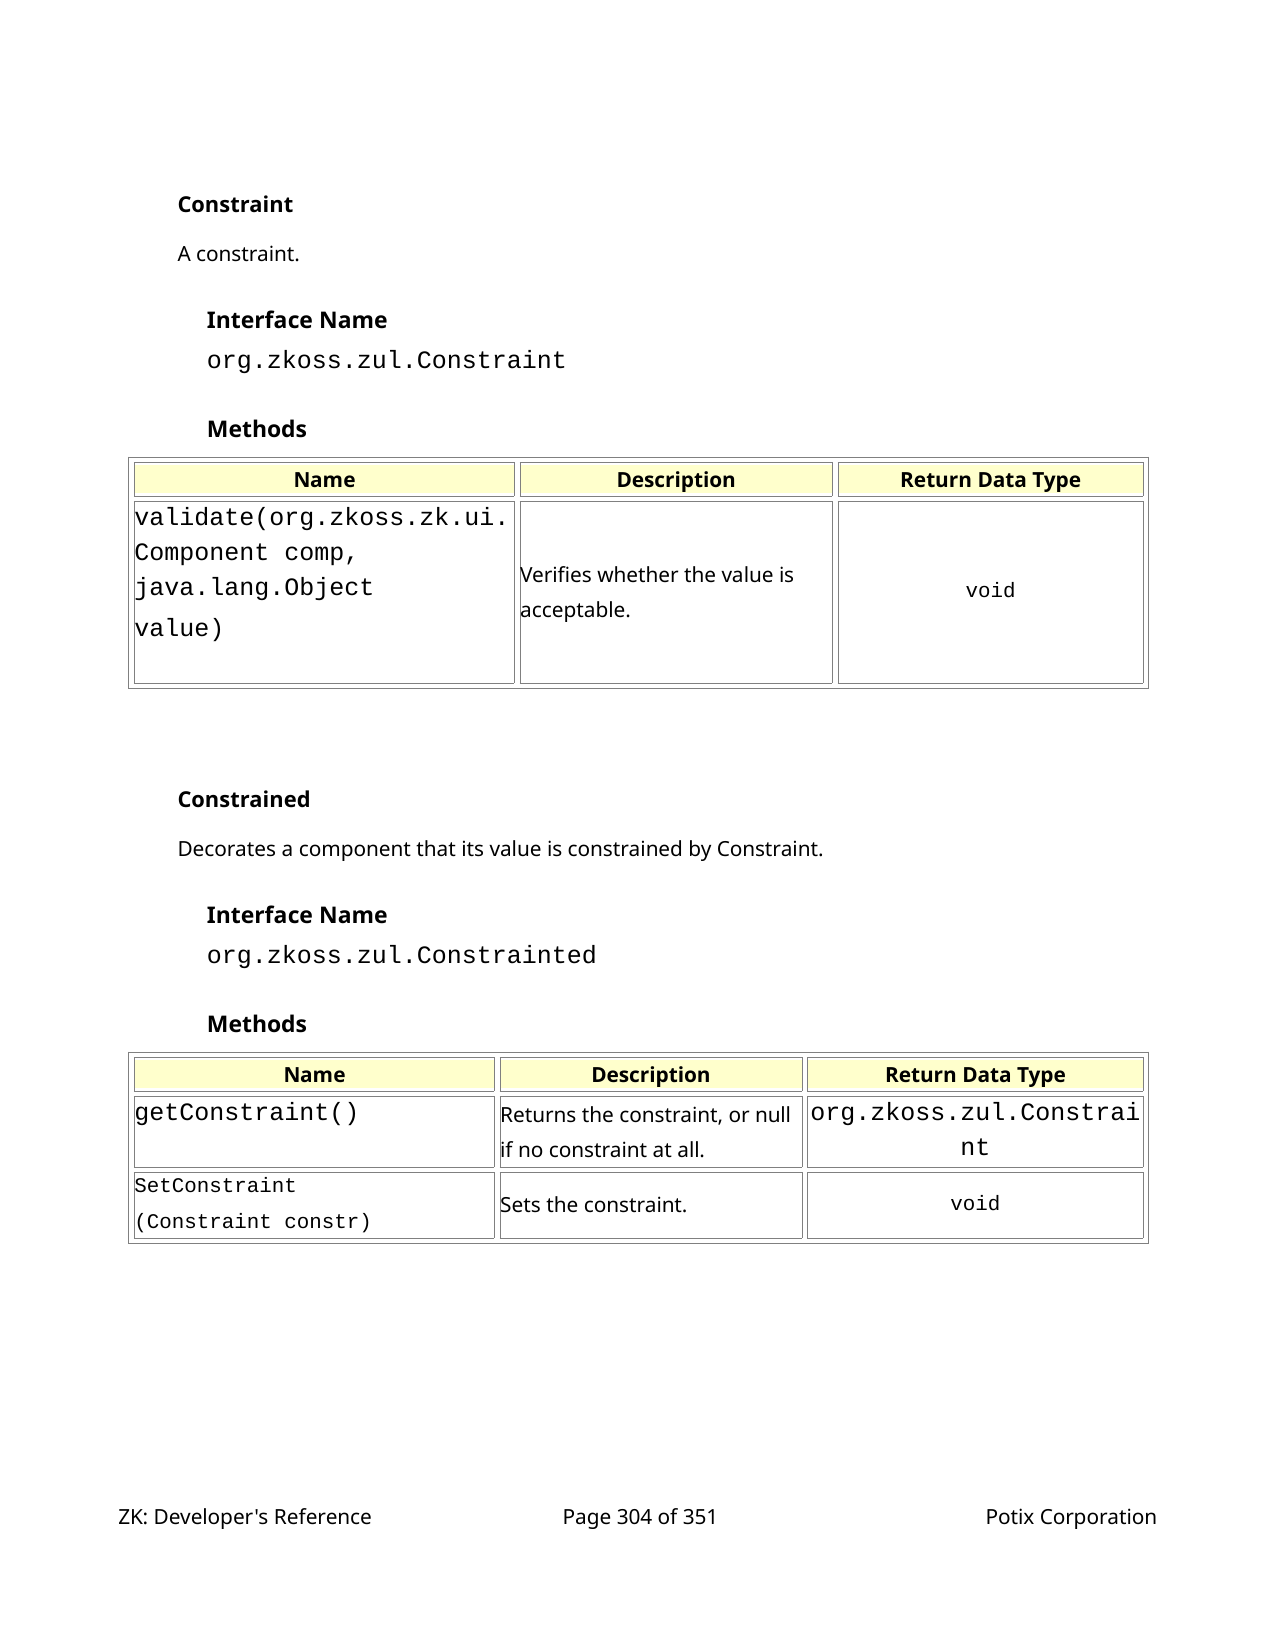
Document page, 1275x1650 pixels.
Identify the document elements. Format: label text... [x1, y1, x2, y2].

table_cell SetConstraint (Constraint constr) [131, 1167, 497, 1237]
subtitle Constrained [177, 784, 1157, 814]
table_header Description [497, 1053, 804, 1091]
table_cell Verifies whether the value is acceptable. [517, 496, 835, 683]
table_cell Returns the constraint, or null if no constraint at all. [497, 1091, 804, 1167]
table_header Return Data Type [835, 458, 1146, 496]
table_cell org.zkoss.zul.Constraint [805, 1091, 1146, 1167]
text A constraint. [177, 239, 1157, 268]
table_cell validate(org.zkoss.zk.ui.Component comp, java.lang.Object value) [131, 496, 517, 683]
subtitle Interface Name [207, 304, 1157, 336]
table_cell getConstraint() [131, 1091, 497, 1167]
text Decorates a component that its value is constrained by Constraint. [177, 834, 1157, 863]
subtitle Methods [207, 413, 1157, 444]
table_cell Sets the constraint. [497, 1167, 804, 1237]
table_header Name [131, 458, 517, 496]
text org.zkoss.zul.Constraint [207, 348, 1157, 376]
subtitle Constraint [177, 189, 1157, 219]
subtitle Methods [207, 1008, 1157, 1039]
table_cell void [805, 1167, 1146, 1237]
table_header Return Data Type [805, 1053, 1146, 1091]
table_cell void [835, 496, 1146, 683]
subtitle Interface Name [207, 899, 1157, 931]
text org.zkoss.zul.Constrainted [207, 943, 1157, 971]
table_header Description [517, 458, 835, 496]
table_header Name [131, 1053, 497, 1091]
